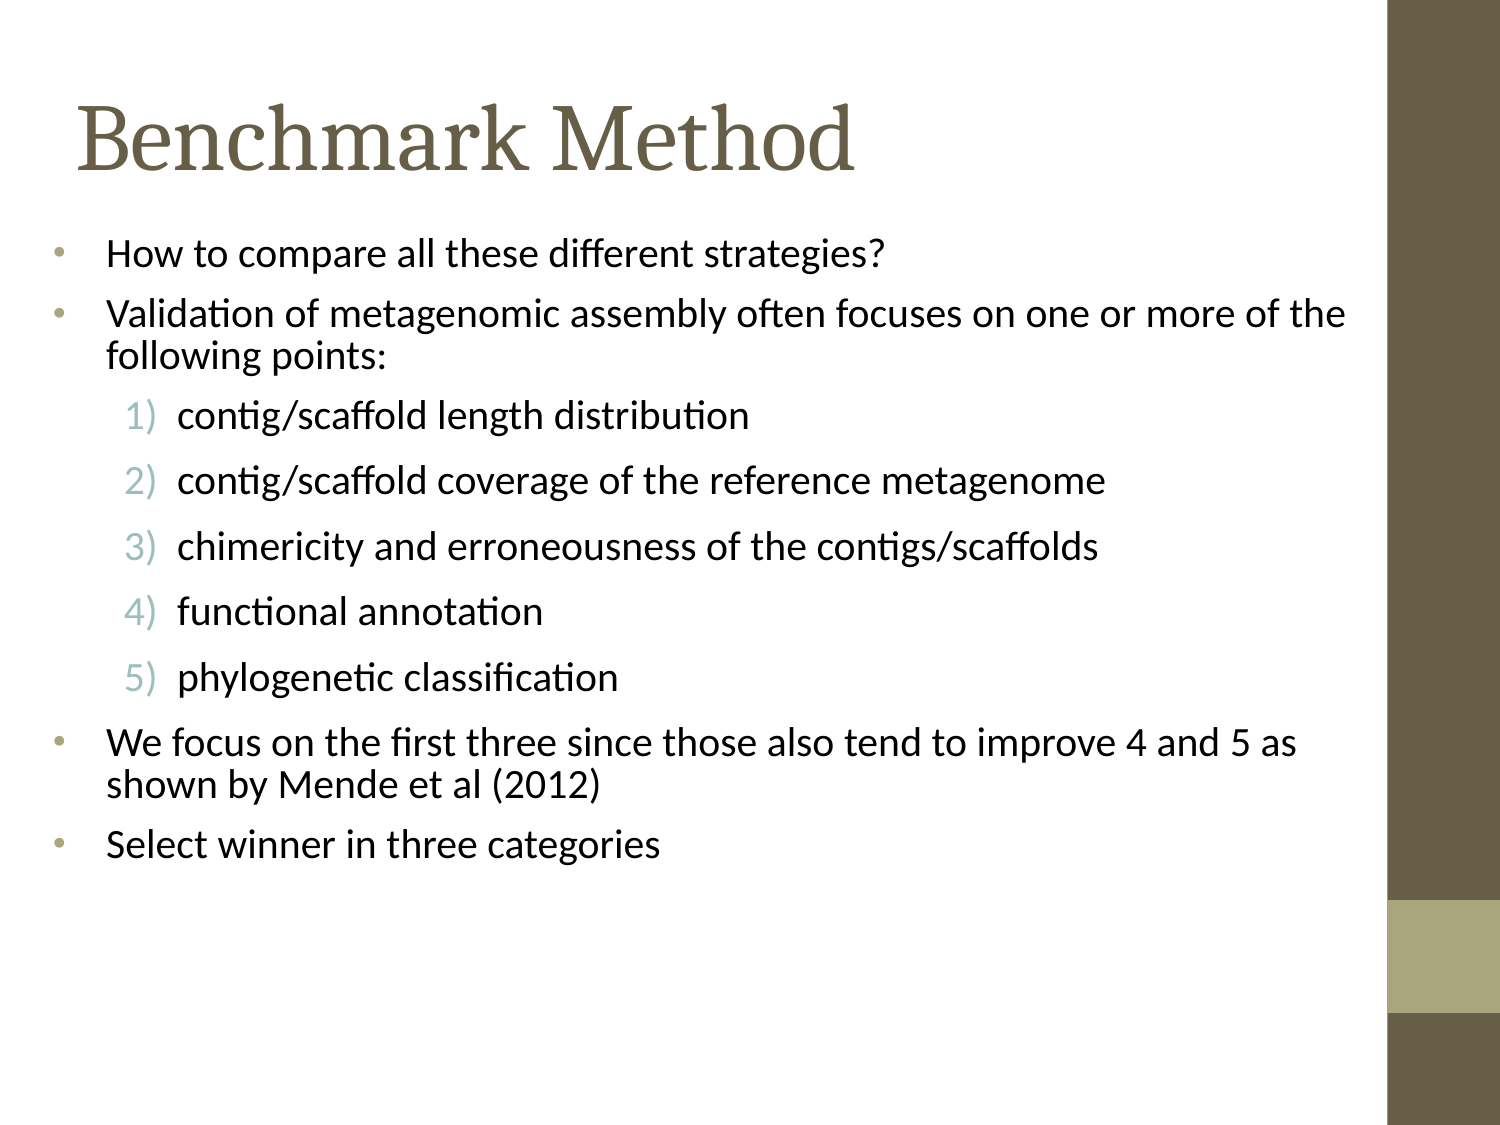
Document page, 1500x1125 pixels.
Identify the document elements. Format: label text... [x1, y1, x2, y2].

list How to compare all these different strategies? Validation of metagenomic assembly often focuses on one or more of the following points: contig/scaﬀold length distribution contig/scaﬀold coverage of the reference metagenome chimericity and erroneousness of the contigs/scaﬀolds functional annotation phylogenetic classiﬁcation We focus on the first three since those also tend to improve 4 and 5 as shown by Mende et al (2012) Select winner in three categories [35, 236, 1382, 1063]
title Benchmark Method [75, 82, 1326, 195]
